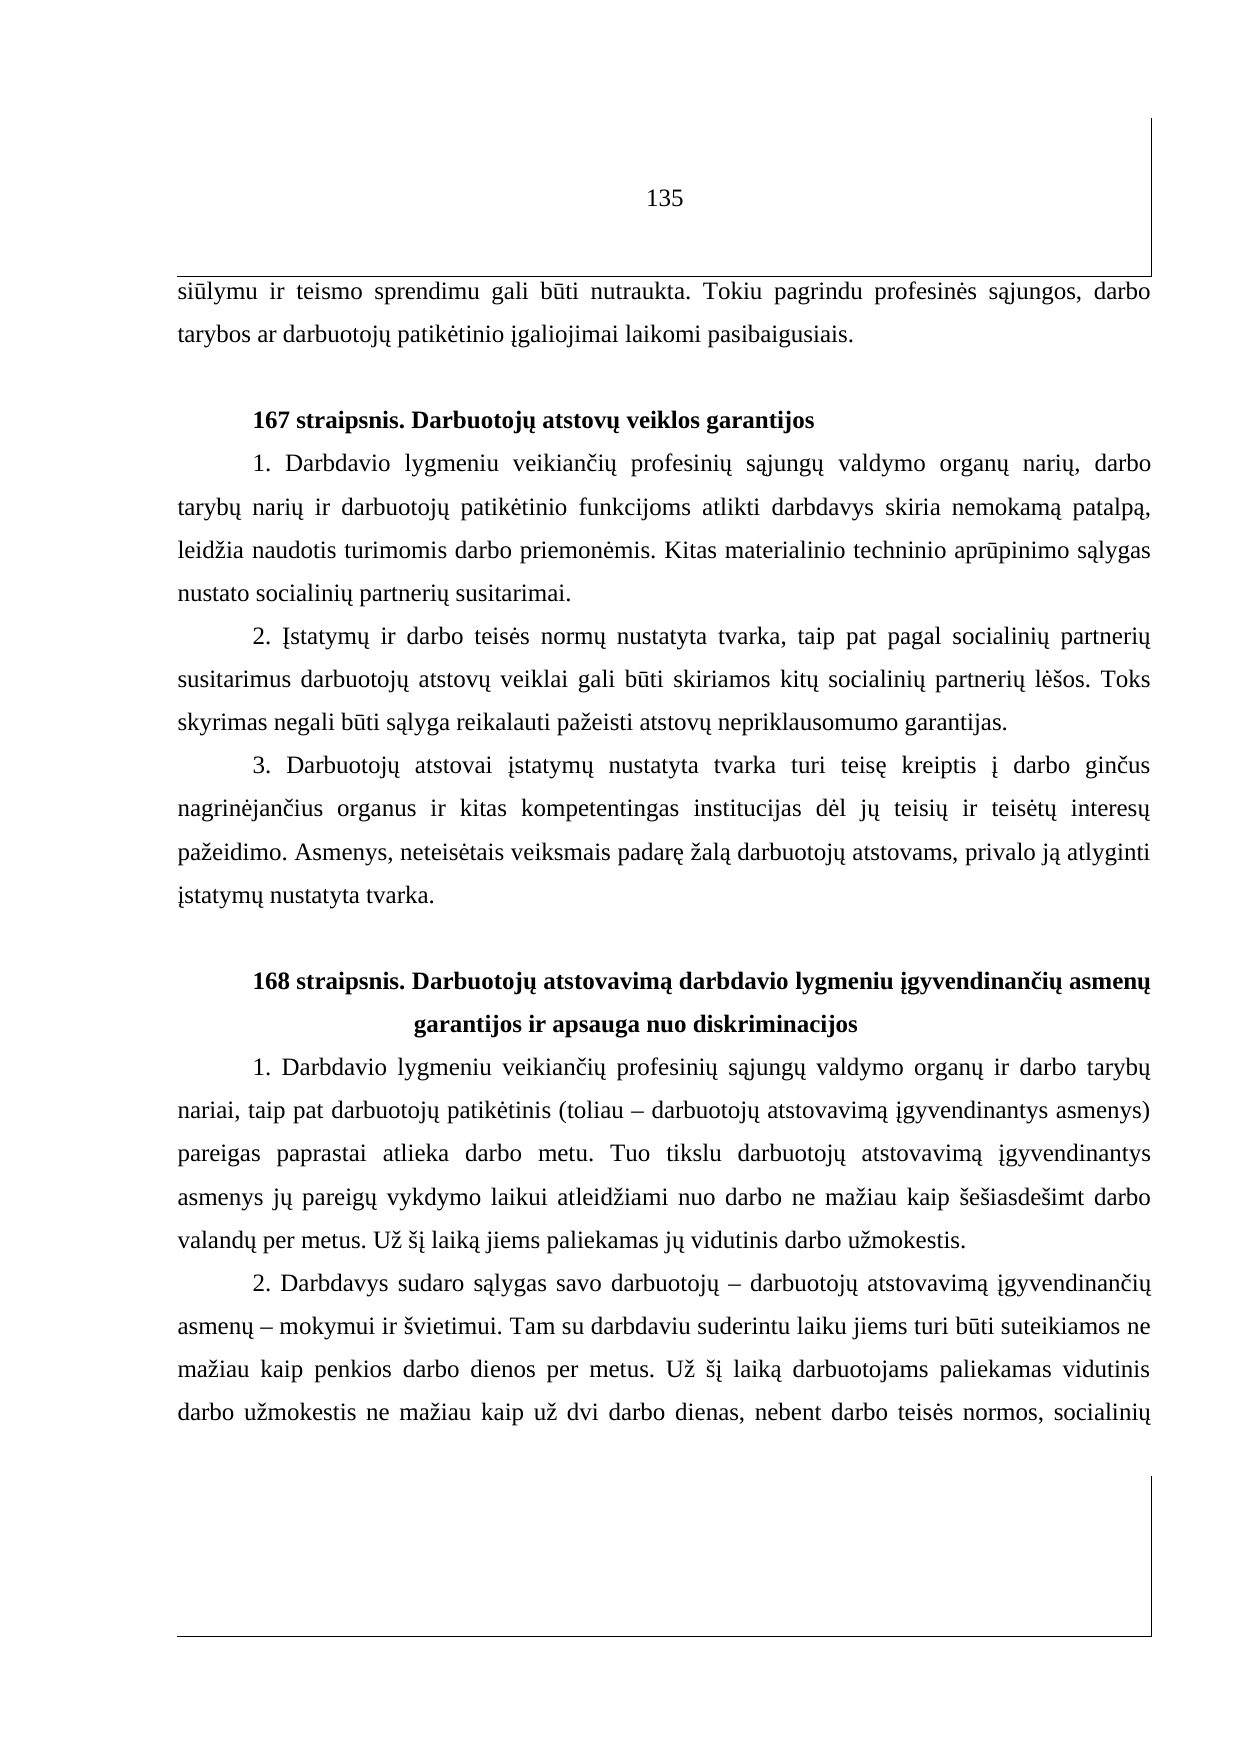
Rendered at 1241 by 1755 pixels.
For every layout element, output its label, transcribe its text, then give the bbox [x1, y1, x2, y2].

text 2. Darbdavys sudaro sąlygas savo darbuotojų – darbuotojų atstovavimą įgyvendinančių asmenų – mokymui ir švietimui. Tam su darbdaviu suderintu laiku jiems turi būti suteikiamos ne mažiau kaip penkios darbo dienos per metus. Už šį laiką darbuotojams paliekamas vidutinis darbo užmokestis ne mažiau kaip už dvi darbo dienas, nebent darbo teisės normos, socialinių [177, 1268, 1152, 1426]
text 1. Darbdavio lygmeniu veikiančių profesinių sąjungų valdymo organų narių, darbo tarybų narių ir darbuotojų patikėtinio funkcijoms atlikti darbdavys skiria nemokamą patalpą, leidžia naudotis turimomis darbo priemonėmis. Kitas materialinio techninio aprūpinimo sąlygas nustato socialinių partnerių susitarimai. [177, 448, 1152, 607]
text 1. Darbdavio lygmeniu veikiančių profesinių sąjungų valdymo organų ir darbo tarybų nariai, taip pat darbuotojų patikėtinis (toliau – darbuotojų atstovavimą įgyvendinantys asmenys) pareigas paprastai atlieka darbo metu. Tuo tikslu darbuotojų atstovavimą įgyvendinantys asmenys jų pareigų vykdymo laikui atleidžiami nuo darbo ne mažiau kaip šešiasdešimt darbo valandų per metus. Už šį laiką jiems paliekamas jų vidutinis darbo užmokestis. [177, 1052, 1152, 1253]
subtitle 167 straipsnis. Darbuotojų atstovų veiklos garantijos [177, 405, 1152, 434]
text 3. Darbuotojų atstovai įstatymų nustatyta tvarka turi teisę kreiptis į darbo ginčus nagrinėjančius organus ir kitas kompetentingas institucijas dėl jų teisių ir teisėtų interesų pažeidimo. Asmenys, neteisėtais veiksmais padarę žalą darbuotojų atstovams, privalo ją atlyginti įstatymų nustatyta tvarka. [177, 750, 1152, 908]
subtitle 168 straipsnis. Darbuotojų atstovavimą darbdavio lygmeniu įgyvendinančių asmenų garantijos ir apsauga nuo diskriminacijos [252, 966, 1152, 1038]
text 2. Įstatymų ir darbo teisės normų nustatyta tvarka, taip pat pagal socialinių partnerių susitarimus darbuotojų atstovų veiklai gali būti skiriamos kitų socialinių partnerių lėšos. Toks skyrimas negali būti sąlyga reikalauti pažeisti atstovų nepriklausomumo garantijas. [177, 621, 1152, 736]
text siūlymu ir teismo sprendimu gali būti nutraukta. Tokiu pagrindu profesinės sąjungos, darbo tarybos ar darbuotojų patikėtinio įgaliojimai laikomi pasibaigusiais. [177, 276, 1152, 348]
